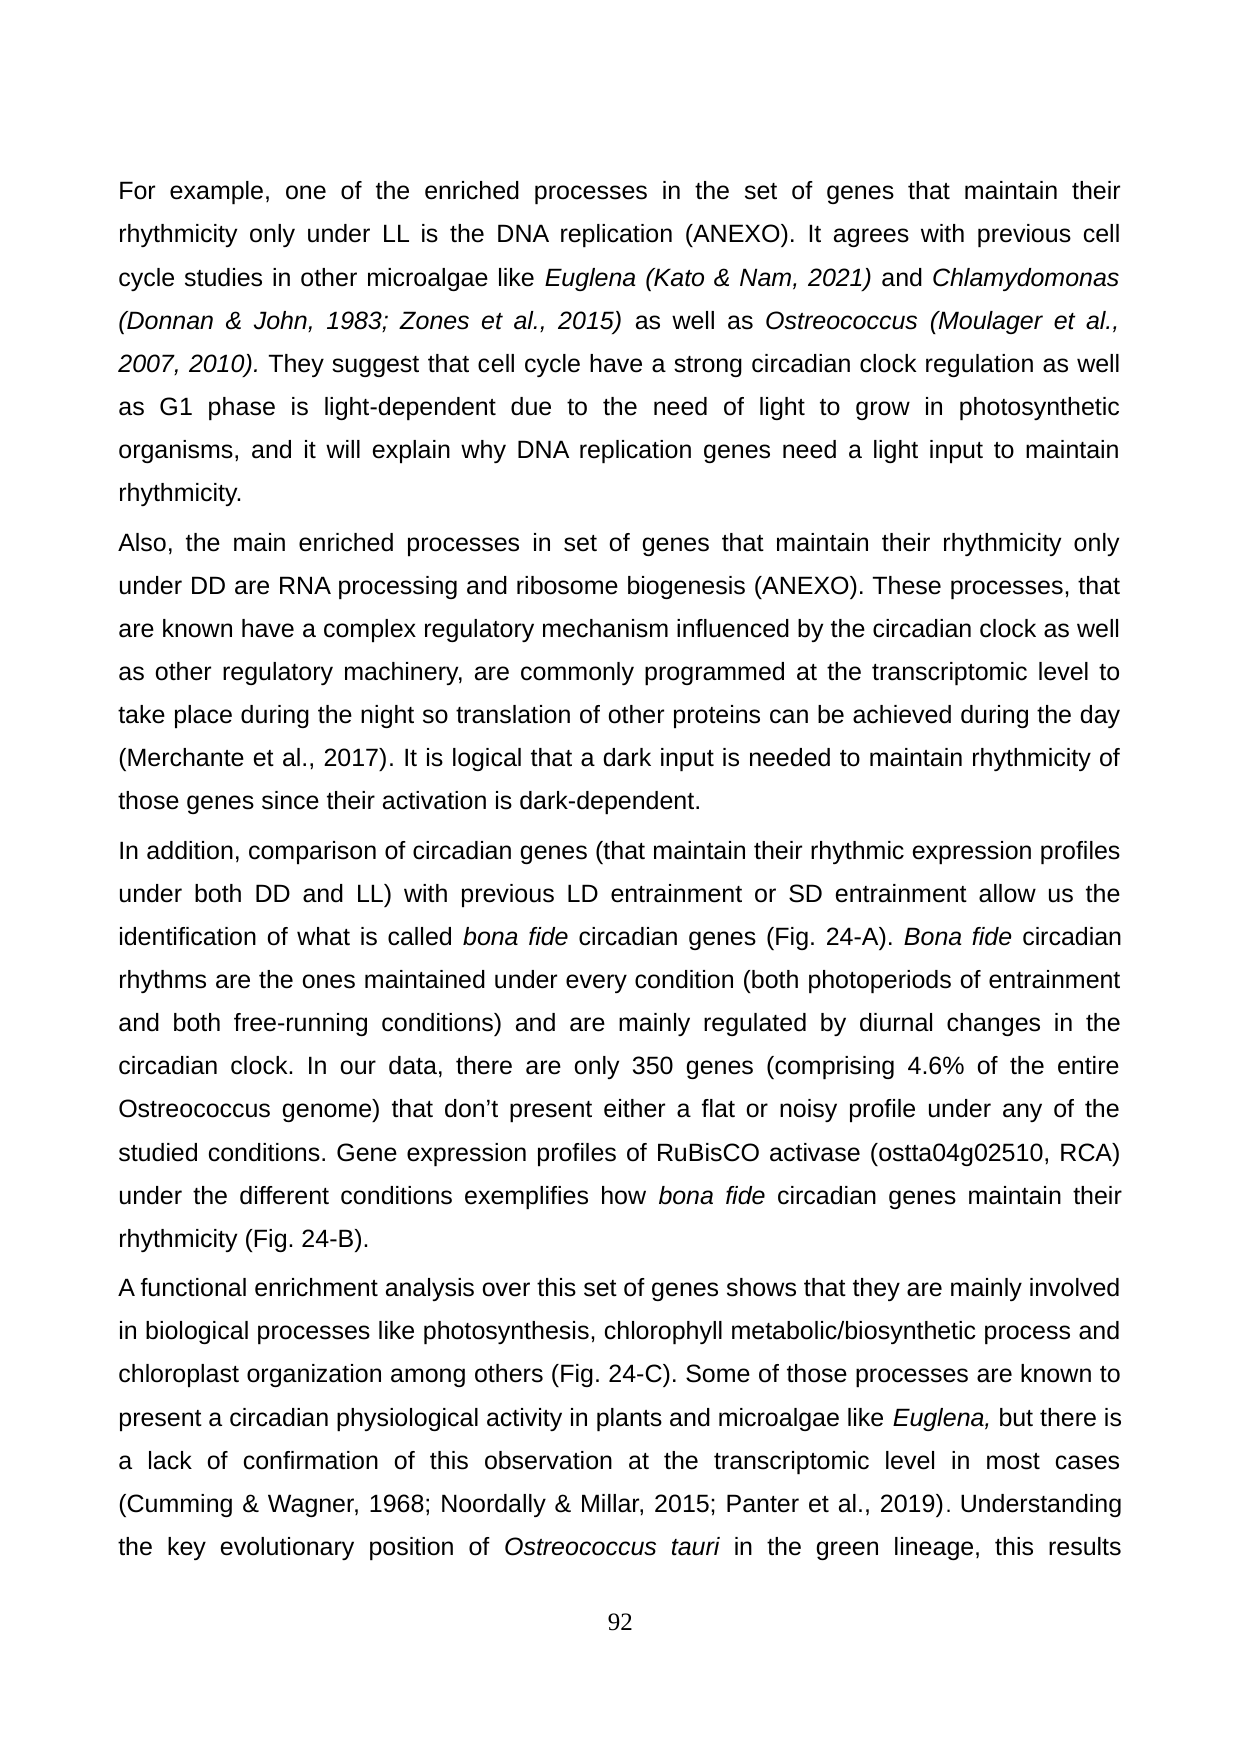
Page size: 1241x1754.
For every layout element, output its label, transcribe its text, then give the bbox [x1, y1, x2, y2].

text Also, the main enriched processes in set of genes that maintain their rhythmicity only under DD are RNA processing and ribosome biogenesis (ANEXO). These processes, that are known have a complex regulatory mechanism influenced by the circadian clock as well as other regulatory machinery, are commonly programmed at the transcriptomic level to take place during the night so translation of other proteins can be achieved during the day (Merchante et al., 2017)⁠. It is logical that a dark input is needed to maintain rhythmicity of those genes since their activation is dark-dependent. [118, 528, 1122, 815]
text A functional enrichment analysis over this set of genes shows that they are mainly involved in biological processes like photosynthesis, chlorophyll metabolic/biosynthetic process and chloroplast organization among others (Fig. 24-C). Some of those processes are known to present a circadian physiological activity in plants and microalgae like Euglena, but there is a lack of confirmation of this observation at the transcriptomic level in most cases (Cumming & Wagner, 1968; Noordally & Millar, 2015; Panter et al., 2019)⁠. Understanding the key evolutionary position of Ostreococcus tauri in the green lineage, this results [118, 1273, 1122, 1561]
text For example, one of the enriched processes in the set of genes that maintain their rhythmicity only under LL is the DNA replication (ANEXO). It agrees with previous cell cycle studies in other microalgae like Euglena (Kato & Nam, 2021)⁠ and Chlamydomonas (Donnan & John, 1983; Zones et al., 2015)⁠ as well as Ostreococcus (Moulager et al., 2007, 2010)⁠. They suggest that cell cycle have a strong circadian clock regulation as well as G1 phase is light-dependent due to the need of light to grow in photosynthetic organisms, and it will explain why DNA replication genes need a light input to maintain rhythmicity. [118, 176, 1122, 507]
text In addition, comparison of circadian genes (that maintain their rhythmic expression profiles under both DD and LL) with previous LD entrainment or SD entrainment allow us the identification of what is called bona fide circadian genes (Fig. 24-A). Bona fide circadian rhythms are the ones maintained under every condition (both photoperiods of entrainment and both free-running conditions) and are mainly regulated by diurnal changes in the circadian clock. In our data, there are only 350 genes (comprising 4.6% of the entire Ostreococcus genome) that don’t present either a flat or noisy profile under any of the studied conditions. Gene expression profiles of RuBisCO activase (ostta04g02510, RCA) under the different conditions exemplifies how bona fide circadian genes maintain their rhythmicity (Fig. 24-B). [118, 836, 1122, 1253]
